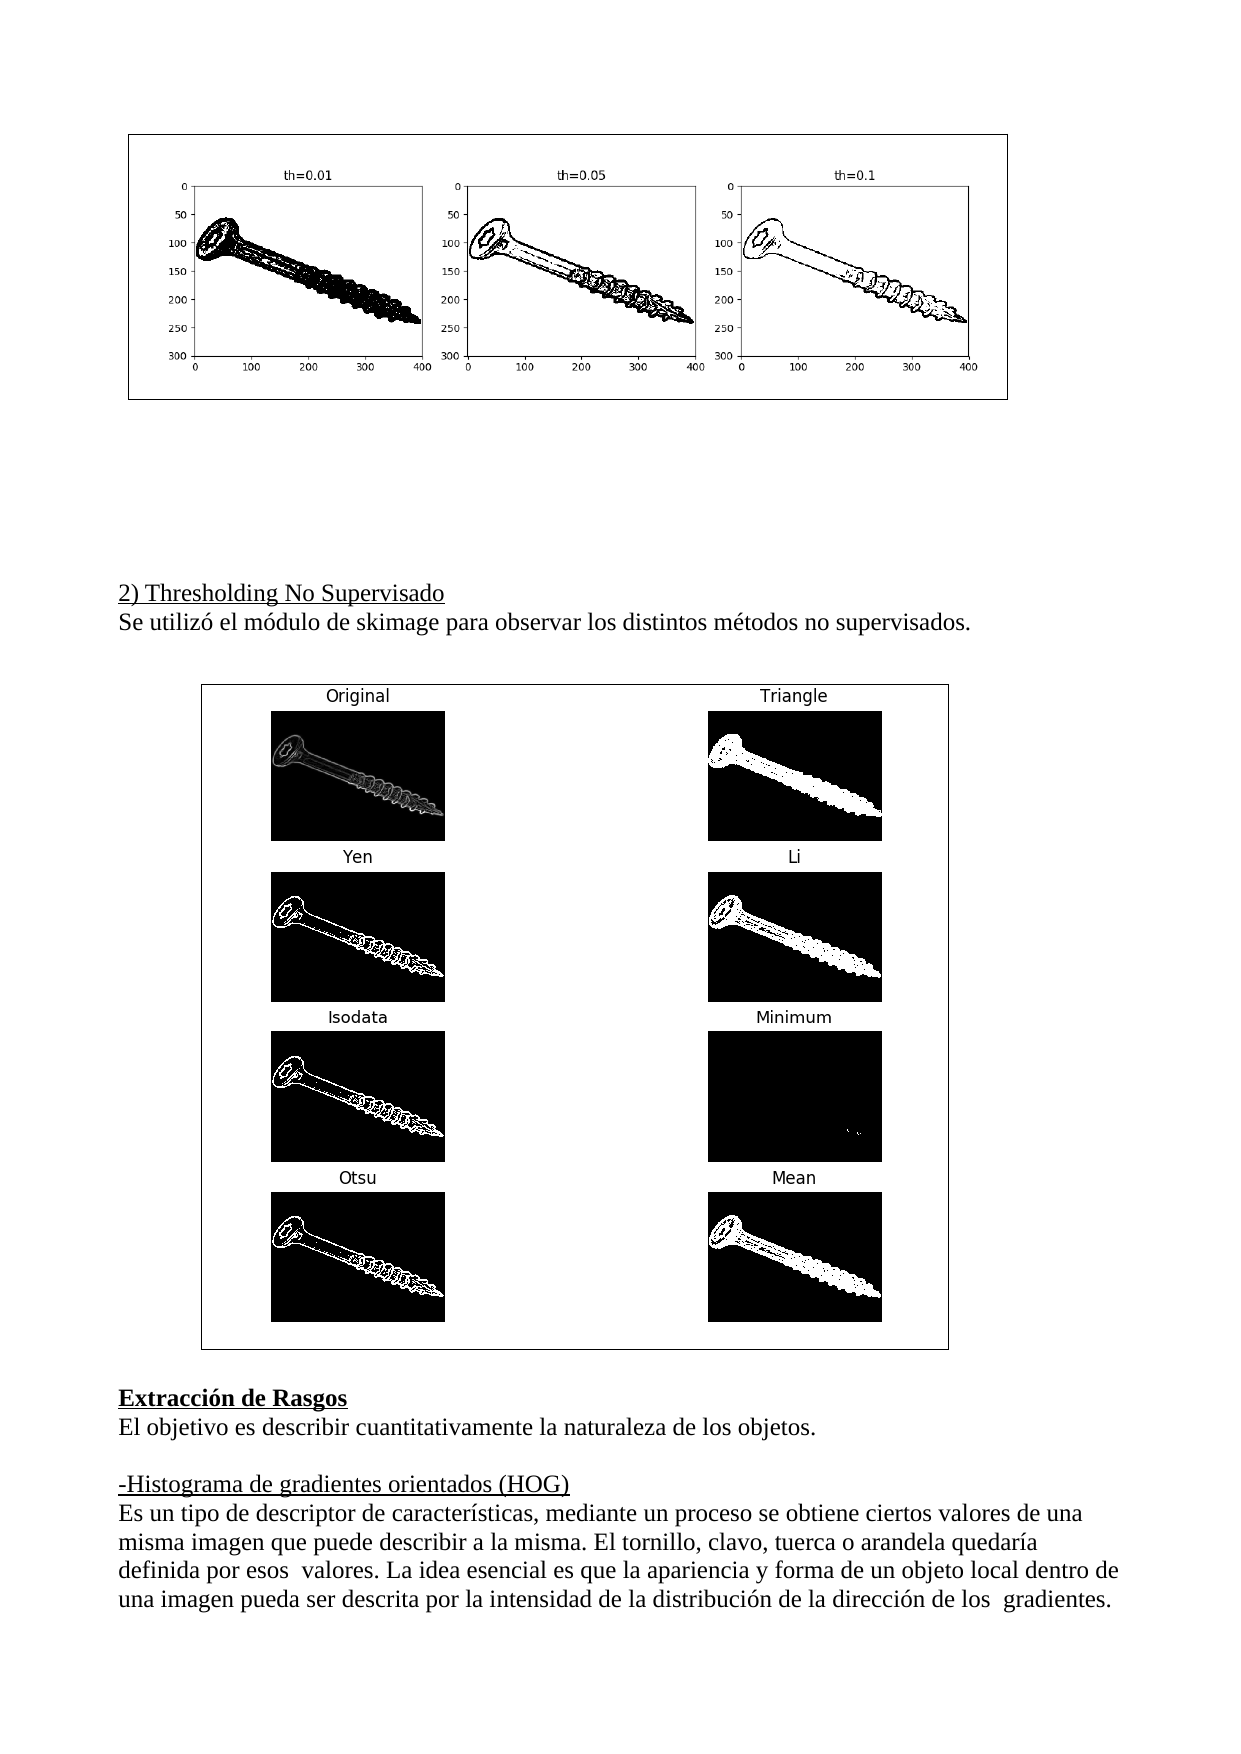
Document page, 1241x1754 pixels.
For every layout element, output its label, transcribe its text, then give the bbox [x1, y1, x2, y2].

text Se utilizó el módulo de skimage para observar los distintos métodos no supervisados. [118, 607, 1122, 636]
text 2) Thresholding No Supervisado [118, 578, 1122, 607]
text Extracción de Rasgos [118, 1383, 1122, 1412]
picture [131, 136, 1005, 396]
text El objetivo es describir cuantitativamente la naturaleza de los objetos. [118, 1412, 1122, 1441]
text Es un tipo de descriptor de características, mediante un proceso se obtiene ciertos valores de una misma imagen que puede describir a la misma. El tornillo, clavo, tuerca o arandela quedaría definida por esos valores. La idea esencial es que la apariencia y forma de un objeto local dentro de una imagen pueda ser descrita por la intensidad de la distribución de la dirección de los gradientes. [118, 1498, 1122, 1613]
text -Histograma de gradientes orientados (HOG) [118, 1469, 1122, 1498]
picture [204, 686, 946, 1347]
